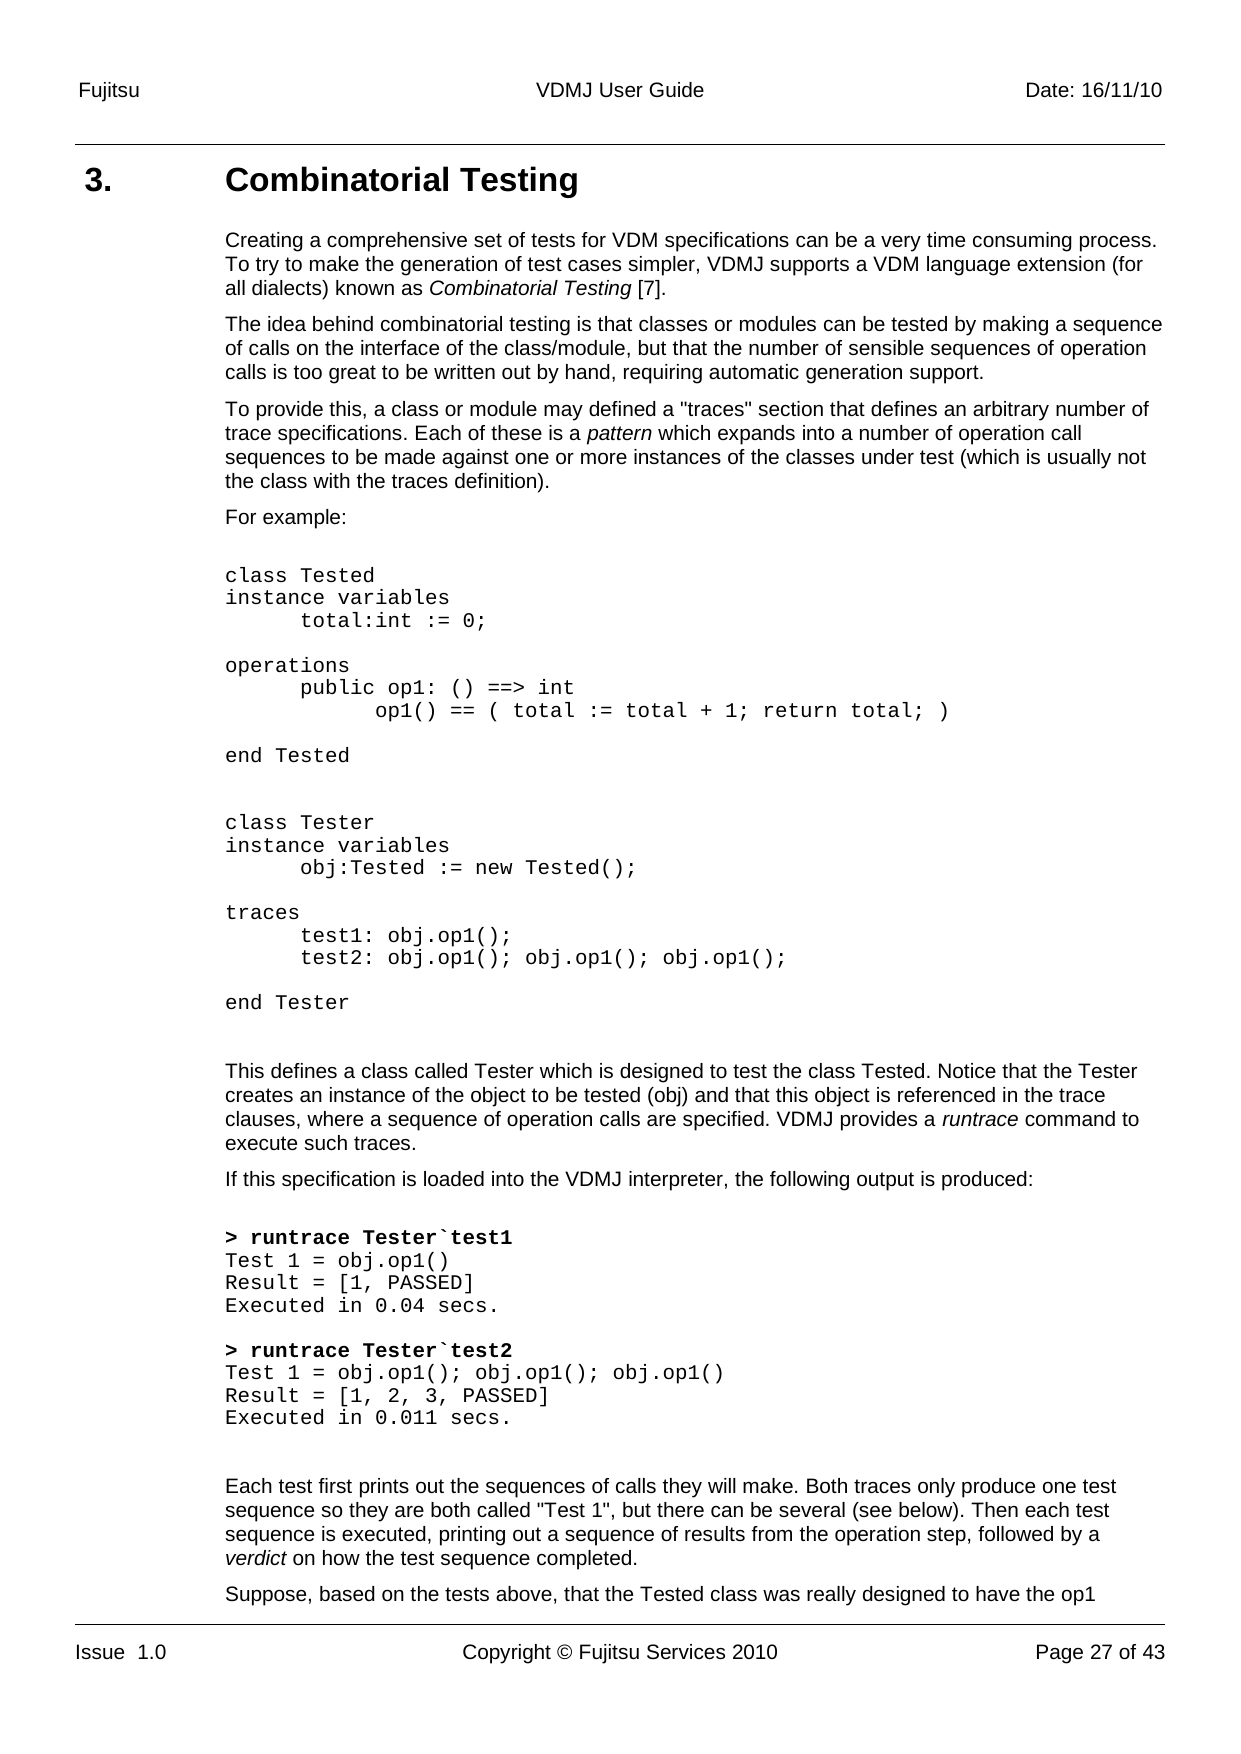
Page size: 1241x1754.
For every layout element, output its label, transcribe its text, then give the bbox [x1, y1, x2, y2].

text public op1: () ==> int [225, 677, 1165, 699]
subtitle Combinatorial Testing [75, 160, 1165, 198]
text > runtrace Tester`test2 [225, 1339, 1165, 1362]
text Test 1 = obj.op1(); obj.op1(); obj.op1() [225, 1362, 1165, 1384]
text end Tested [225, 744, 1165, 767]
text class Tested [225, 564, 1165, 587]
text Creating a comprehensive set of tests for VDM specifications can be a very time consuming process. To try to make the generation of test cases simpler, VDMJ supports a VDM language extension (for all dialects) known as Combinatorial Testing [7]. [225, 228, 1165, 300]
text total:int := 0; [225, 609, 1165, 632]
text Result = [1, 2, 3, PASSED] [225, 1384, 1165, 1407]
text Suppose, based on the tests above, that the Tested class was really designed to have the op1 [225, 1582, 1165, 1606]
text test2: obj.op1(); obj.op1(); obj.op1(); [225, 947, 1165, 969]
text Executed in 0.011 secs. [225, 1407, 1165, 1429]
text class Tester [225, 812, 1165, 834]
text op1() == ( total := total + 1; return total; ) [225, 699, 1165, 722]
text Executed in 0.04 secs. [225, 1294, 1165, 1317]
text test1: obj.op1(); [225, 924, 1165, 947]
text Result = [1, PASSED] [225, 1272, 1165, 1294]
text To provide this, a class or module may defined a "traces" section that defines an arbitrary number of trace specifications. Each of these is a pattern which expands into a number of operation call sequences to be made against one or more instances of the classes under test (which is usually not the class with the traces definition). [225, 397, 1165, 493]
text The idea behind combinatorial testing is that classes or modules can be tested by making a sequence of calls on the interface of the class/module, but that the number of sensible sequences of operation calls is too great to be written out by hand, requiring automatic generation support. [225, 313, 1165, 384]
text For example: [225, 505, 1165, 529]
text traces [225, 902, 1165, 924]
text Test 1 = obj.op1() [225, 1249, 1165, 1272]
text end Tester [225, 992, 1165, 1014]
text instance variables [225, 587, 1165, 609]
text Each test first prints out the sequences of calls they will make. Both traces only produce one test sequence so they are both called "Test 1", but there can be several (see below). Then each test sequence is executed, printing out a sequence of results from the operation step, followed by a verdict on how the test sequence completed. [225, 1474, 1165, 1570]
text > runtrace Tester`test1 [225, 1227, 1165, 1249]
text instance variables [225, 834, 1165, 857]
text This defines a class called Tester which is designed to test the class Tested. Notice that the Tester creates an instance of the object to be tested (obj) and that this object is referenced in the trace clauses, where a sequence of operation calls are specified. VDMJ provides a runtrace command to execute such traces. [225, 1059, 1165, 1155]
text If this specification is loaded into the VDMJ interpreter, the following output is produced: [225, 1168, 1165, 1192]
text obj:Tested := new Tested(); [225, 857, 1165, 879]
text operations [225, 654, 1165, 677]
